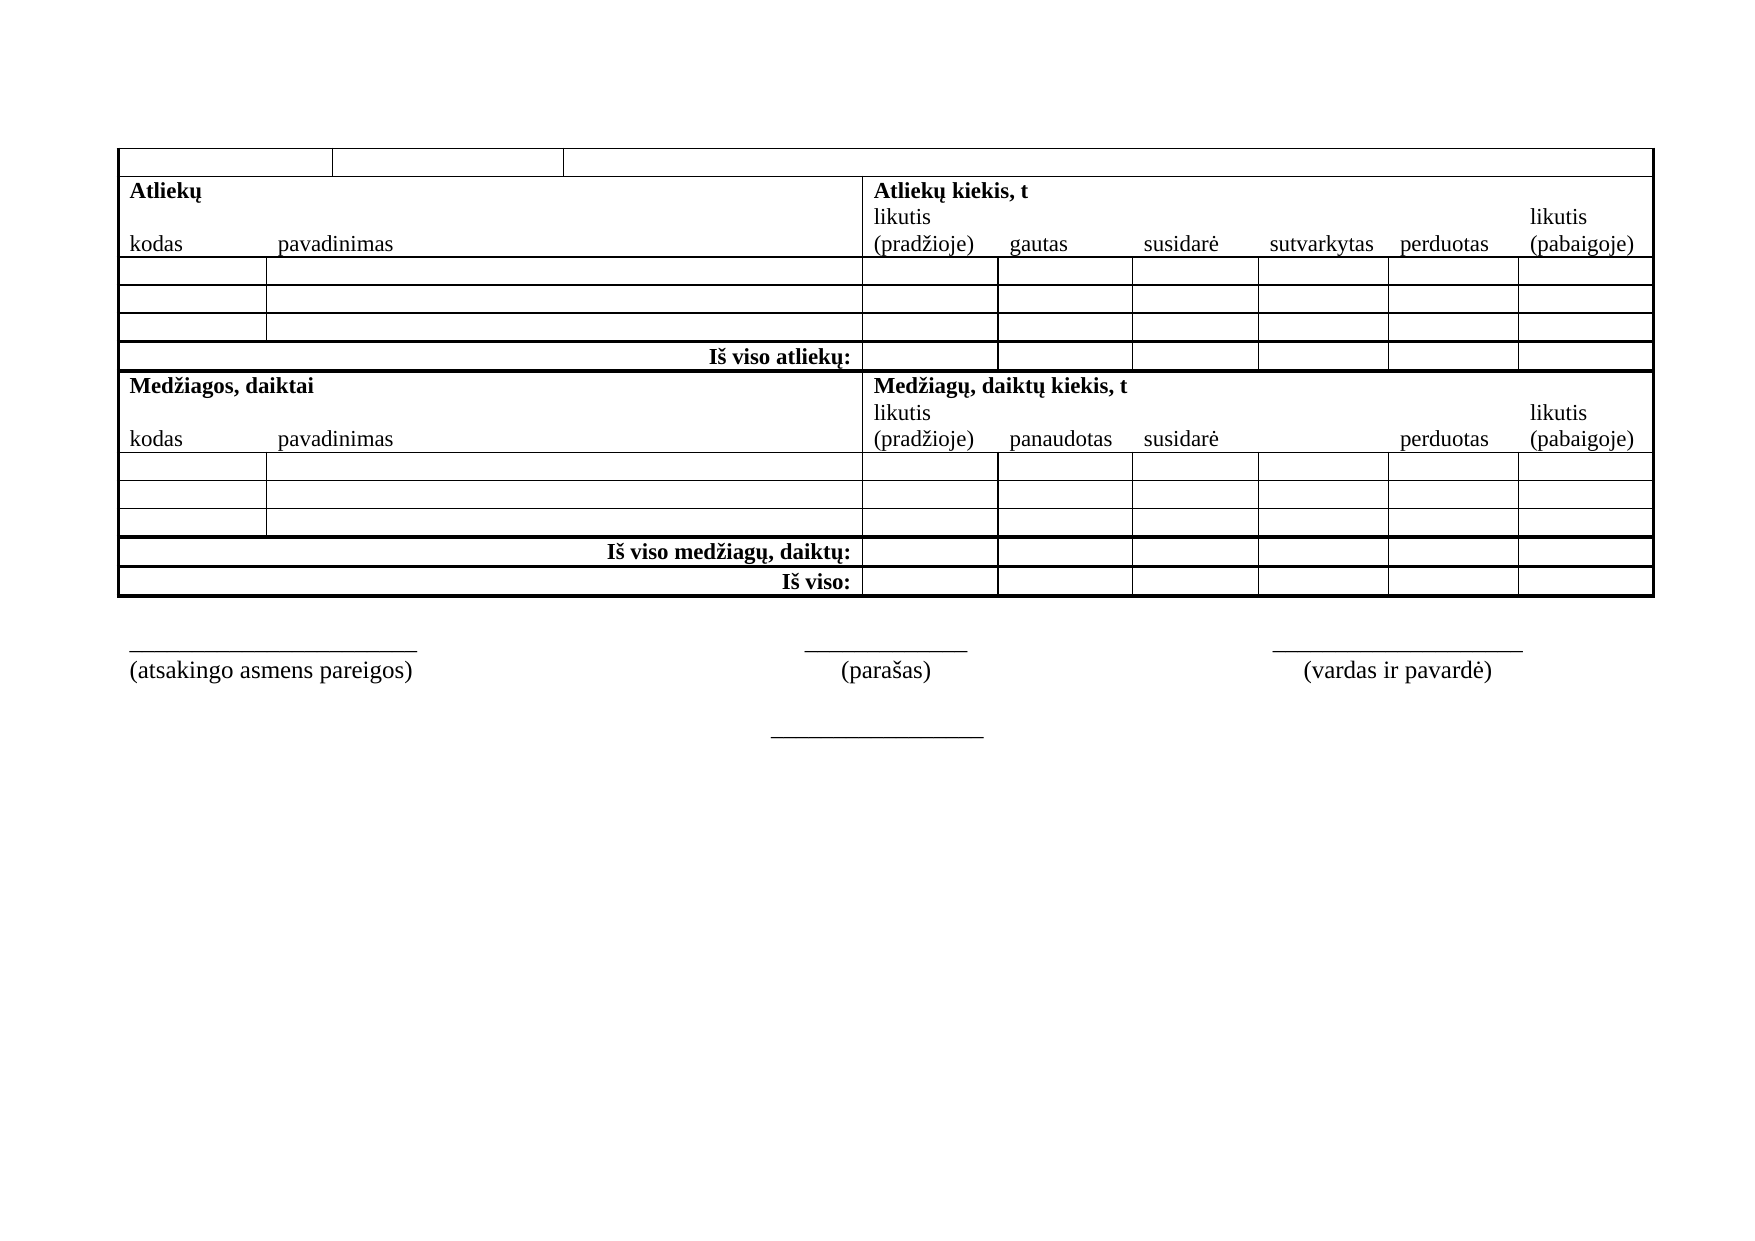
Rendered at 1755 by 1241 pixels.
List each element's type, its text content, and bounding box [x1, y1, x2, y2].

table_cell [120, 539, 490, 565]
table_cell panaudotas [998, 399, 1132, 452]
table_cell [1389, 314, 1518, 340]
table_cell [120, 149, 332, 176]
table_cell [120, 481, 266, 507]
table_cell [999, 343, 1132, 369]
table_header _____________ (parašas) [630, 626, 1142, 684]
table_cell likutis (pradžioje) [863, 204, 998, 256]
table_cell Iš viso medžiagų, daiktų: [490, 539, 862, 565]
table_cell Medžiagų, daiktų kiekis, t [863, 373, 1652, 399]
table_cell [1259, 343, 1388, 369]
table_cell [1519, 286, 1652, 312]
table_cell [267, 286, 862, 312]
table_cell Atliekų kiekis, t [863, 177, 1652, 203]
table_cell kodas [120, 204, 266, 256]
table_cell [1389, 539, 1518, 565]
table_cell kodas [120, 399, 266, 452]
table_cell [1133, 509, 1258, 535]
table_cell [1133, 286, 1258, 312]
table_cell [120, 509, 266, 535]
table_cell sutvarkytas [1258, 204, 1388, 256]
table_cell [863, 258, 997, 284]
table_cell [999, 314, 1132, 340]
table_cell [863, 343, 997, 369]
table_cell [120, 453, 266, 479]
table_cell [1519, 343, 1652, 369]
table_cell [863, 509, 997, 535]
table_cell Medžiagos, daiktai [120, 373, 862, 399]
table_cell likutis (pradžioje) [863, 399, 998, 452]
table_cell [267, 258, 862, 284]
table_cell [1259, 481, 1388, 507]
table_cell [1519, 481, 1652, 507]
table_cell [1389, 568, 1518, 594]
table_header ____________________ (vardas ir pavardė) [1142, 626, 1653, 684]
table_cell [267, 314, 862, 340]
table_cell perduotas [1389, 399, 1518, 452]
table_cell [1259, 453, 1388, 479]
table_cell [1389, 343, 1518, 369]
text _________________ [118, 712, 1636, 741]
table_header _______________________ (atsakingo asmens pareigos) [118, 626, 630, 684]
table_cell [1133, 343, 1258, 369]
table_cell [1133, 481, 1258, 507]
table_cell [1519, 453, 1652, 479]
table_cell [999, 539, 1132, 565]
table_cell perduotas [1389, 204, 1518, 256]
table_cell [564, 149, 1652, 176]
table_cell pavadinimas [266, 204, 862, 256]
table_cell [863, 286, 997, 312]
table_cell [1259, 286, 1388, 312]
table_cell [1519, 314, 1652, 340]
table_cell [1133, 568, 1258, 594]
table_cell [1389, 509, 1518, 535]
table_cell [1259, 568, 1388, 594]
table_cell [863, 453, 997, 479]
table_cell [1258, 399, 1388, 452]
table_cell [1389, 481, 1518, 507]
table_cell susidarė [1133, 204, 1258, 256]
table_cell [1519, 539, 1652, 565]
table_cell [1133, 314, 1258, 340]
table_cell [999, 509, 1132, 535]
table_cell [999, 481, 1132, 507]
table_cell [1519, 568, 1652, 594]
table_cell [1259, 314, 1388, 340]
table_cell [1519, 258, 1652, 284]
table_cell [1389, 258, 1518, 284]
table_cell [120, 286, 266, 312]
table_cell [1133, 453, 1258, 479]
table_cell [333, 149, 563, 176]
table_cell [863, 568, 997, 594]
table_cell [1133, 258, 1258, 284]
table_cell pavadinimas [266, 399, 862, 452]
table_cell [1519, 509, 1652, 535]
table_cell [1133, 539, 1258, 565]
table_cell likutis (pabaigoje) [1519, 204, 1652, 256]
table_cell susidarė [1133, 399, 1258, 452]
table_cell [863, 539, 997, 565]
table_cell [999, 258, 1132, 284]
table_cell [267, 453, 862, 479]
table_cell Atliekų [120, 177, 862, 203]
table_cell [120, 314, 266, 340]
table_cell [120, 568, 490, 594]
table_cell [1389, 453, 1518, 479]
table_cell Iš viso: [490, 568, 862, 594]
table_cell [999, 286, 1132, 312]
table_cell likutis (pabaigoje) [1519, 399, 1652, 452]
table_cell [267, 481, 862, 507]
table_cell [999, 568, 1132, 594]
table_cell [863, 481, 997, 507]
table_cell [1259, 509, 1388, 535]
table_cell [1259, 258, 1388, 284]
table_cell [999, 453, 1132, 479]
table_cell [1259, 539, 1388, 565]
table_cell [120, 258, 266, 284]
table_cell [863, 314, 997, 340]
table_cell [1389, 286, 1518, 312]
table_cell Iš viso atliekų: [120, 343, 862, 369]
table_cell [267, 509, 862, 535]
table_cell gautas [998, 204, 1132, 256]
